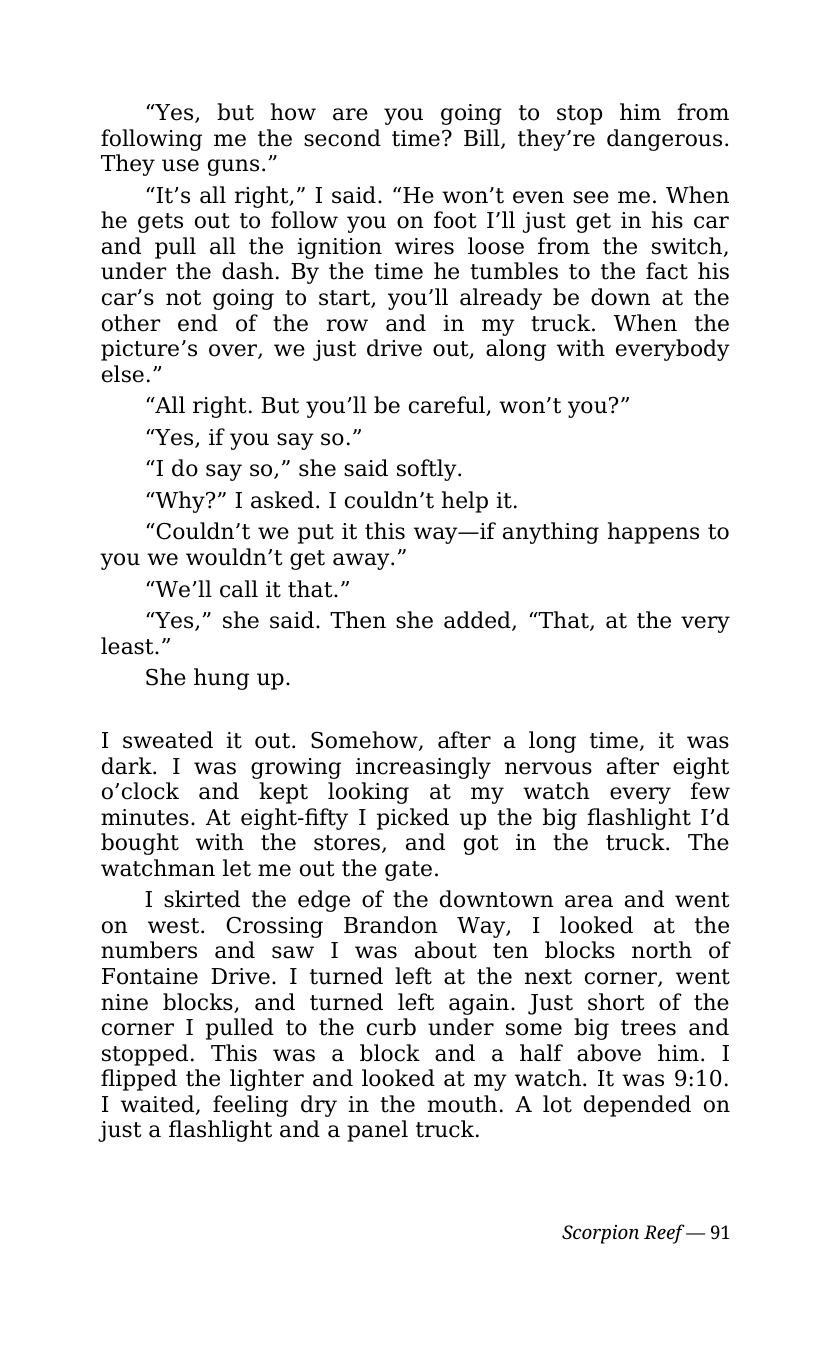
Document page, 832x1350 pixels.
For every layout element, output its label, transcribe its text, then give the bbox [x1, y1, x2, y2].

text “Yes, but how are you going to stop him from following me the second time? Bill, they’re dangerous. They use guns.” [101, 101, 731, 177]
text She hung up. [101, 665, 731, 691]
text “Why?” I asked. I couldn’t help it. [101, 488, 731, 513]
text “Couldn’t we put it this way—if anything happens to you we wouldn’t get away.” [101, 519, 731, 571]
text “I do say so,” she said softly. [101, 456, 731, 482]
text “It’s all right,” I said. “He won’t even see me. When he gets out to follow you on foot I’ll just get in his car and pull all the ignition wires loose from the switch, under the dash. By the time he tumbles to the fact his car’s not going to start, you’ll already be down at the other end of the row and in my truck. When the picture’s over, we just drive out, along with everybody else.” [101, 183, 731, 387]
text I skirted the edge of the downtown area and went on west. Crossing Brandon Way, I looked at the numbers and saw I was about ten blocks north of Fontaine Drive. I turned left at the next corner, went nine blocks, and turned left again. Just short of the corner I pulled to the curb under some big trees and stopped. This was a block and a half above him. I flipped the lighter and looked at my watch. It was 9:10. I waited, feeling dry in the mouth. A lot depended on just a flashlight and a panel truck. [101, 888, 731, 1143]
text “Yes,” she said. Then she added, “That, at the very least.” [101, 608, 731, 659]
text “All right. But you’ll be careful, won’t you?” [101, 393, 731, 419]
text I sweated it out. Somehow, after a long time, it was dark. I was growing increasingly nervous after eight o’clock and kept looking at my watch every few minutes. At eight-fifty I picked up the big flashlight I’d bought with the stores, and got in the truck. The watchman let me out the gate. [101, 728, 731, 882]
text “Yes, if you say so.” [101, 425, 731, 450]
text “We’ll call it that.” [101, 577, 731, 602]
